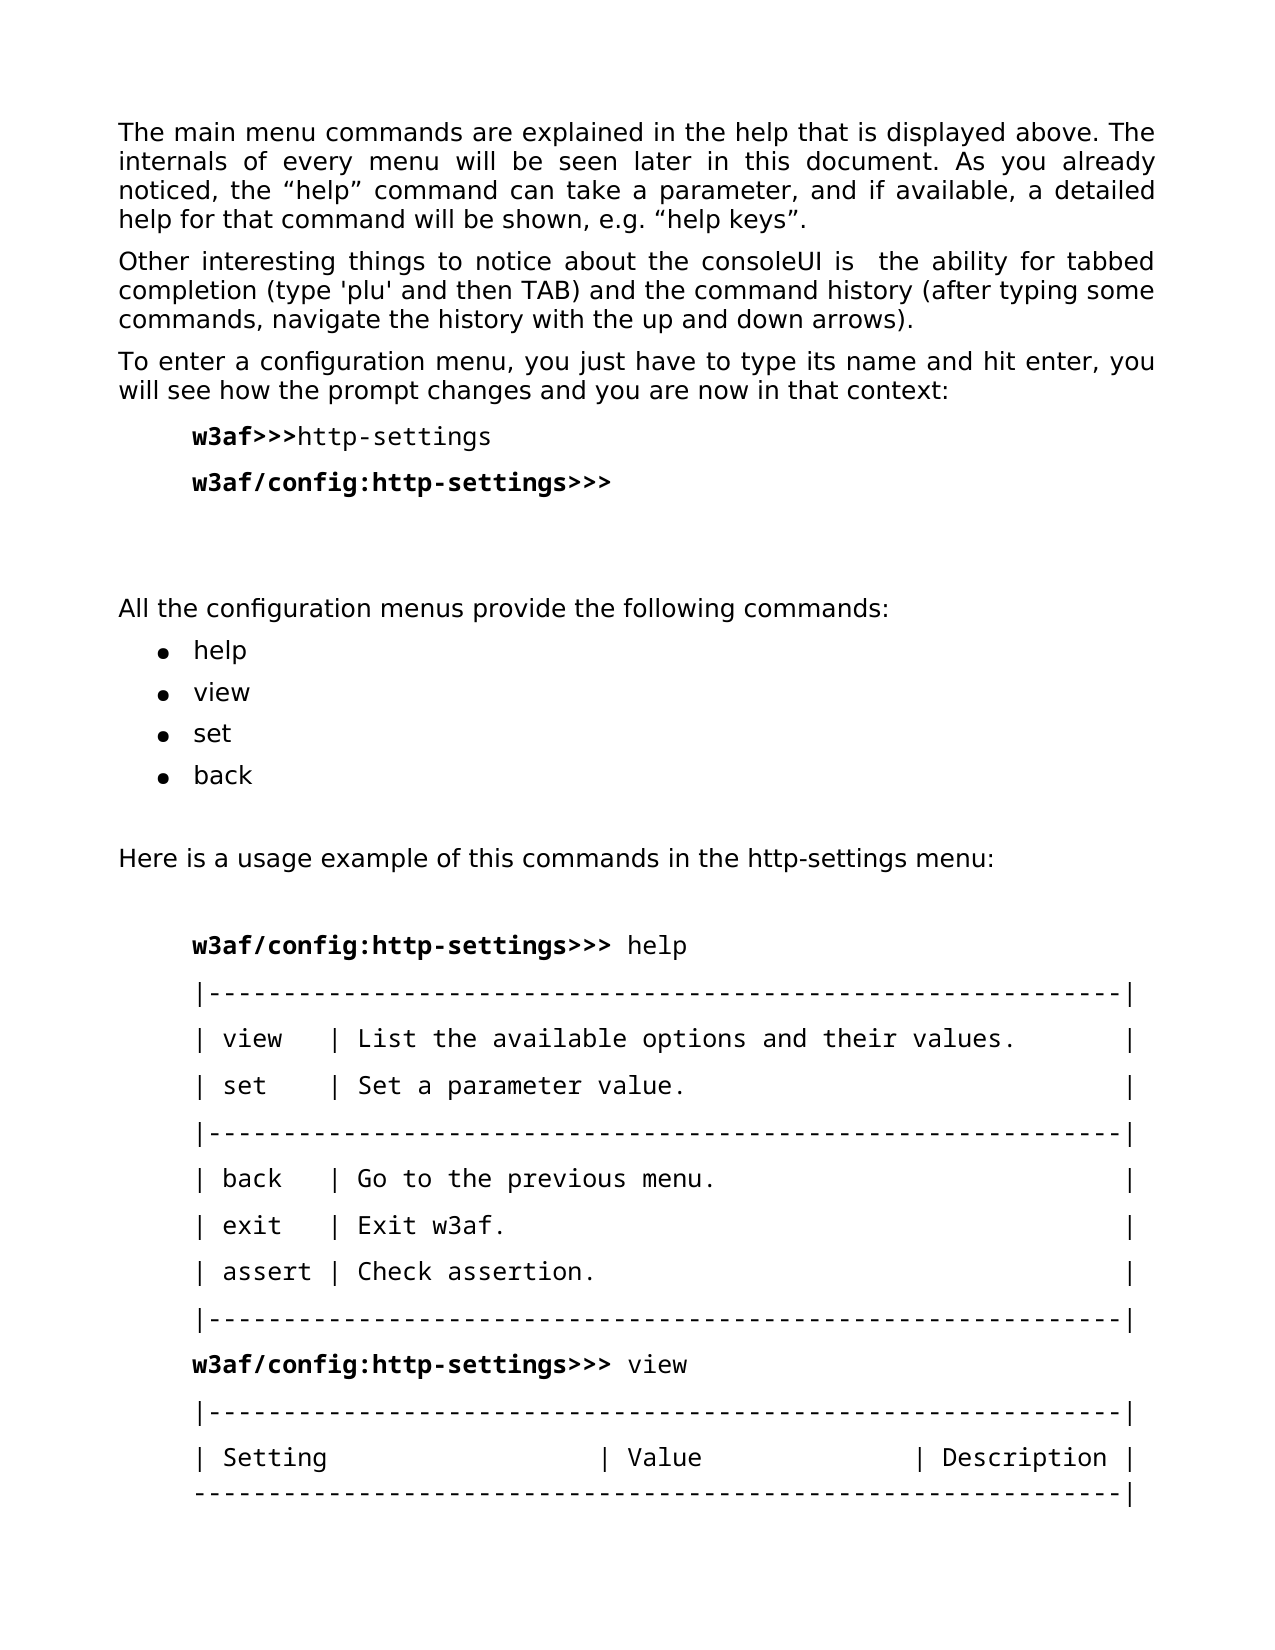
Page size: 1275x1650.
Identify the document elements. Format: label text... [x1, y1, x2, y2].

text | exit | Exit w3af. | [192, 1207, 1157, 1241]
text |-------------------------------------------------------------| [192, 974, 1157, 1008]
text | assert | Check assertion. | [192, 1254, 1157, 1288]
text | Setting | Value | Description | --------------------------------------------------------------| [192, 1440, 1157, 1508]
text To enter a configuration menu, you just have to type its name and hit enter, you will see how the prompt changes and you are now in that context: [118, 347, 1157, 406]
text | view | List the available options and their values. | [192, 1021, 1157, 1055]
text |-------------------------------------------------------------| [192, 1114, 1157, 1148]
text w3af/config:http-settings>>> help [192, 928, 1157, 962]
list help [156, 636, 1157, 665]
text All the configuration menus provide the following commands: [118, 594, 1157, 624]
text |-------------------------------------------------------------| [192, 1300, 1157, 1334]
text Other interesting things to notice about the consoleUI is the ability for tabbed completion (type 'plu' and then TAB) and the command history (after typing some commands, navigate the history with the up and down arrows). [118, 247, 1157, 335]
text The main menu commands are explained in the help that is displayed above. The internals of every menu will be seen later in this document. As you already noticed, the “help” command can take a parameter, and if available, a detailed help for that command will be shown, e.g. “help keys”. [118, 118, 1157, 235]
text Here is a usage example of this commands in the http-settings menu: [118, 844, 1157, 874]
text w3af>>>http-settings [192, 418, 1157, 452]
text w3af/config:http-settings>>> [192, 465, 1157, 499]
list back [156, 761, 1157, 790]
text | set | Set a parameter value. | [192, 1068, 1157, 1102]
text w3af/config:http-settings>>> view [192, 1347, 1157, 1381]
list set [156, 719, 1157, 749]
list view [156, 678, 1157, 707]
text |-------------------------------------------------------------| [192, 1393, 1157, 1428]
text | back | Go to the previous menu. | [192, 1161, 1157, 1195]
